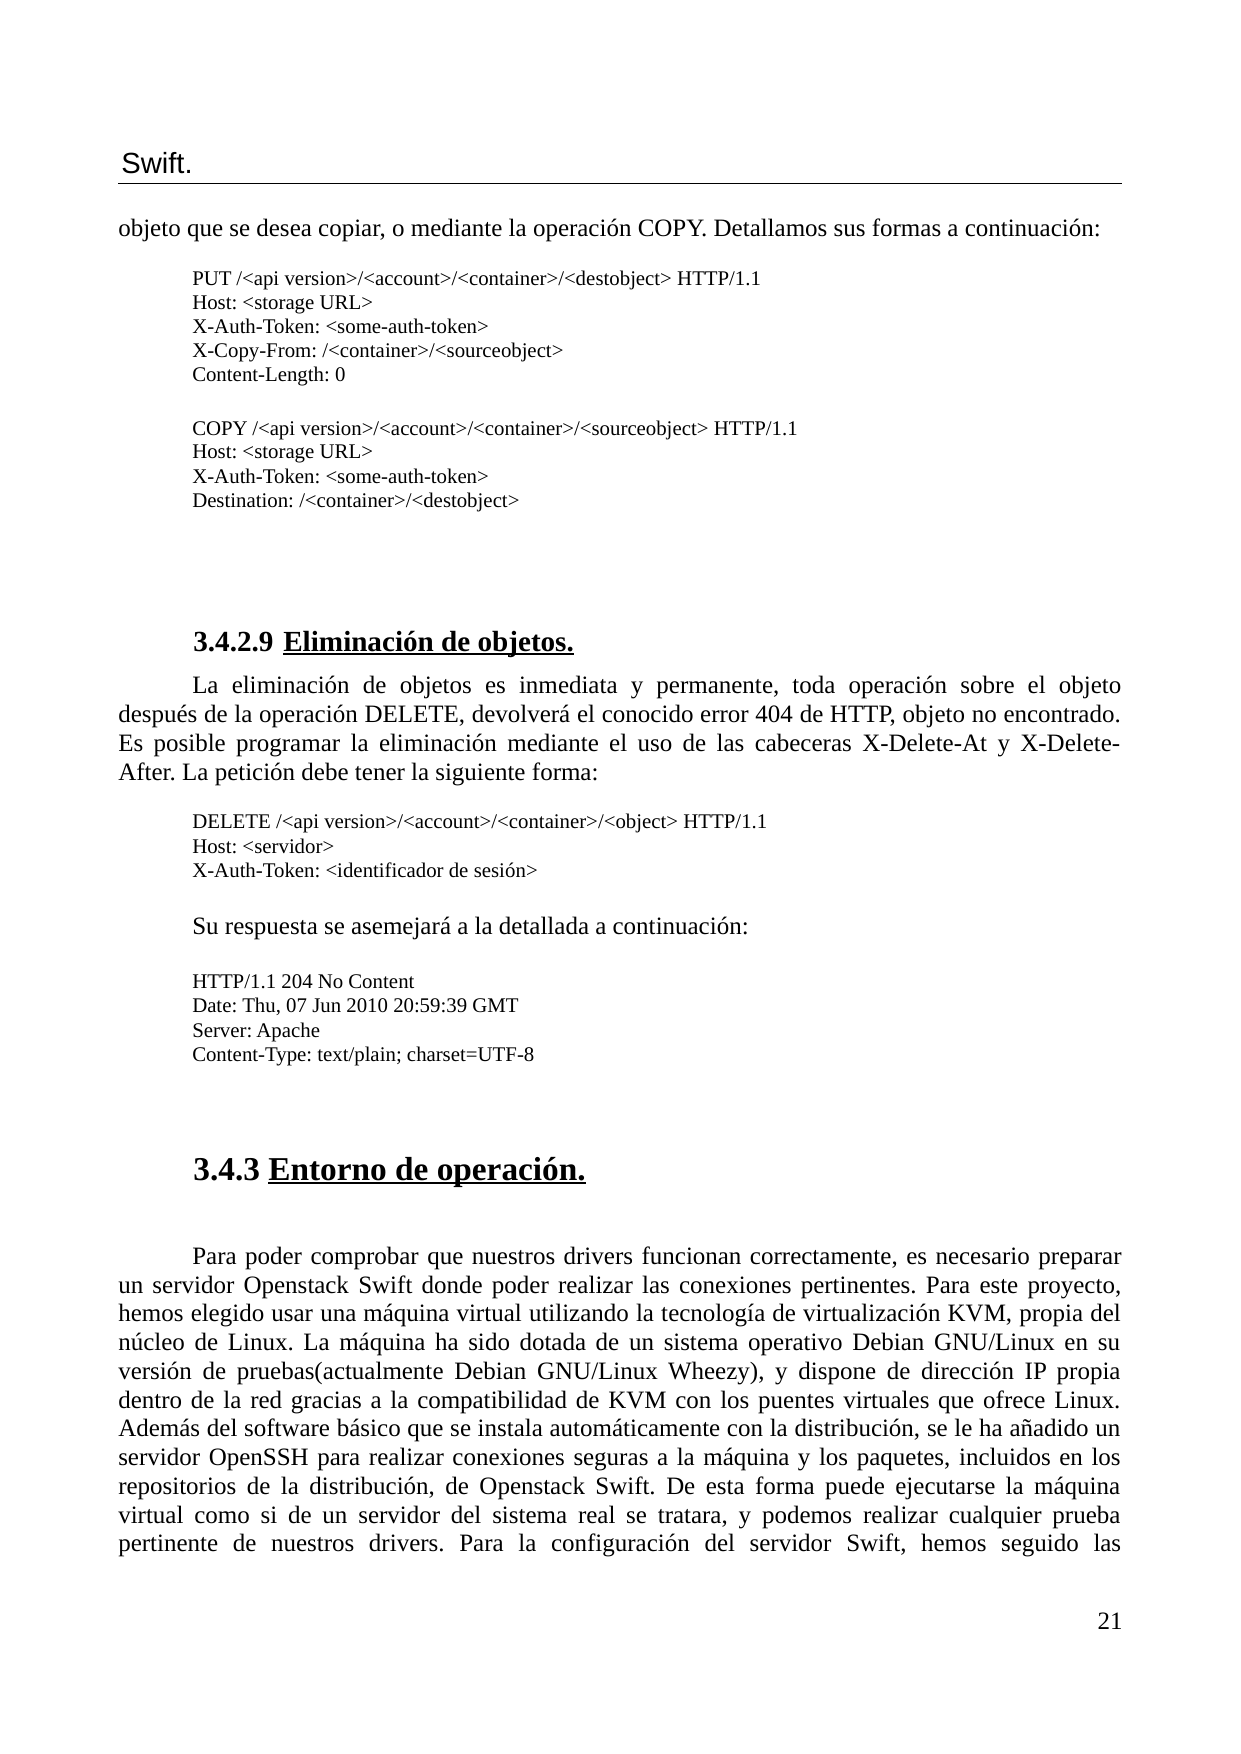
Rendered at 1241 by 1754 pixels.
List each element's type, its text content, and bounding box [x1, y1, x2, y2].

subtitle Eliminación de objetos. [193, 624, 1122, 658]
text PUT /<api version>/<account>/<container>/<destobject> HTTP/1.1 [118, 266, 1122, 290]
text objeto que se desea copiar, o mediante la operación COPY. Detallamos sus formas a continuación: [118, 213, 1122, 242]
text COPY /<api version>/<account>/<container>/<sourceobject> HTTP/1.1 Host: <storage URL> X-Auth-Token: <some-auth-token> Destination: /<container>/<destobject> [118, 415, 1122, 512]
subtitle Entorno de operación. [193, 1149, 1122, 1187]
text HTTP/1.1 204 No Content [118, 969, 1122, 993]
text X-Auth-Token: <identificador de sesión> [118, 858, 1122, 882]
text Para poder comprobar que nuestros drivers funcionan correctamente, es necesario preparar un servidor Openstack Swift donde poder realizar las conexiones pertinentes. Para este proyecto, hemos elegido usar una máquina virtual utilizando la tecnología de virtualización KVM, propia del núcleo de Linux. La máquina ha sido dotada de un sistema operativo Debian GNU/Linux en su versión de pruebas(actualmente Debian GNU/Linux Wheezy), y dispone de dirección IP propia dentro de la red gracias a la compatibilidad de KVM con los puentes virtuales que ofrece Linux. Además del software básico que se instala automáticamente con la distribución, se le ha añadido un servidor OpenSSH para realizar conexiones seguras a la máquina y los paquetes, incluidos en los repositorios de la distribución, de Openstack Swift. De esta forma puede ejecutarse la máquina virtual como si de un servidor del sistema real se tratara, y podemos realizar cualquier prueba pertinente de nuestros drivers. Para la configuración del servidor Swift, hemos seguido las [118, 1241, 1122, 1557]
text Date: Thu, 07 Jun 2010 20:59:39 GMT [118, 993, 1122, 1017]
text Host: <storage URL> [118, 290, 1122, 314]
text Content-Type: text/plain; charset=UTF-8 [118, 1042, 1122, 1066]
text Host: <servidor> [118, 833, 1122, 858]
text Content-Length: 0 [118, 362, 1122, 386]
text Su respuesta se asemejará a la detallada a continuación: [118, 911, 1122, 940]
text Server: Apache [118, 1017, 1122, 1042]
text X-Auth-Token: <some-auth-token> [118, 314, 1122, 338]
text La eliminación de objetos es inmediata y permanente, toda operación sobre el objeto después de la operación DELETE, devolverá el conocido error 404 de HTTP, objeto no encontrado. Es posible programar la eliminación mediante el uso de las cabeceras X-Delete-At y X-Delete-After. La petición debe tener la siguiente forma: [118, 670, 1122, 785]
text DELETE /<api version>/<account>/<container>/<object> HTTP/1.1 [118, 809, 1122, 833]
text X-Copy-From: /<container>/<sourceobject> [118, 338, 1122, 362]
